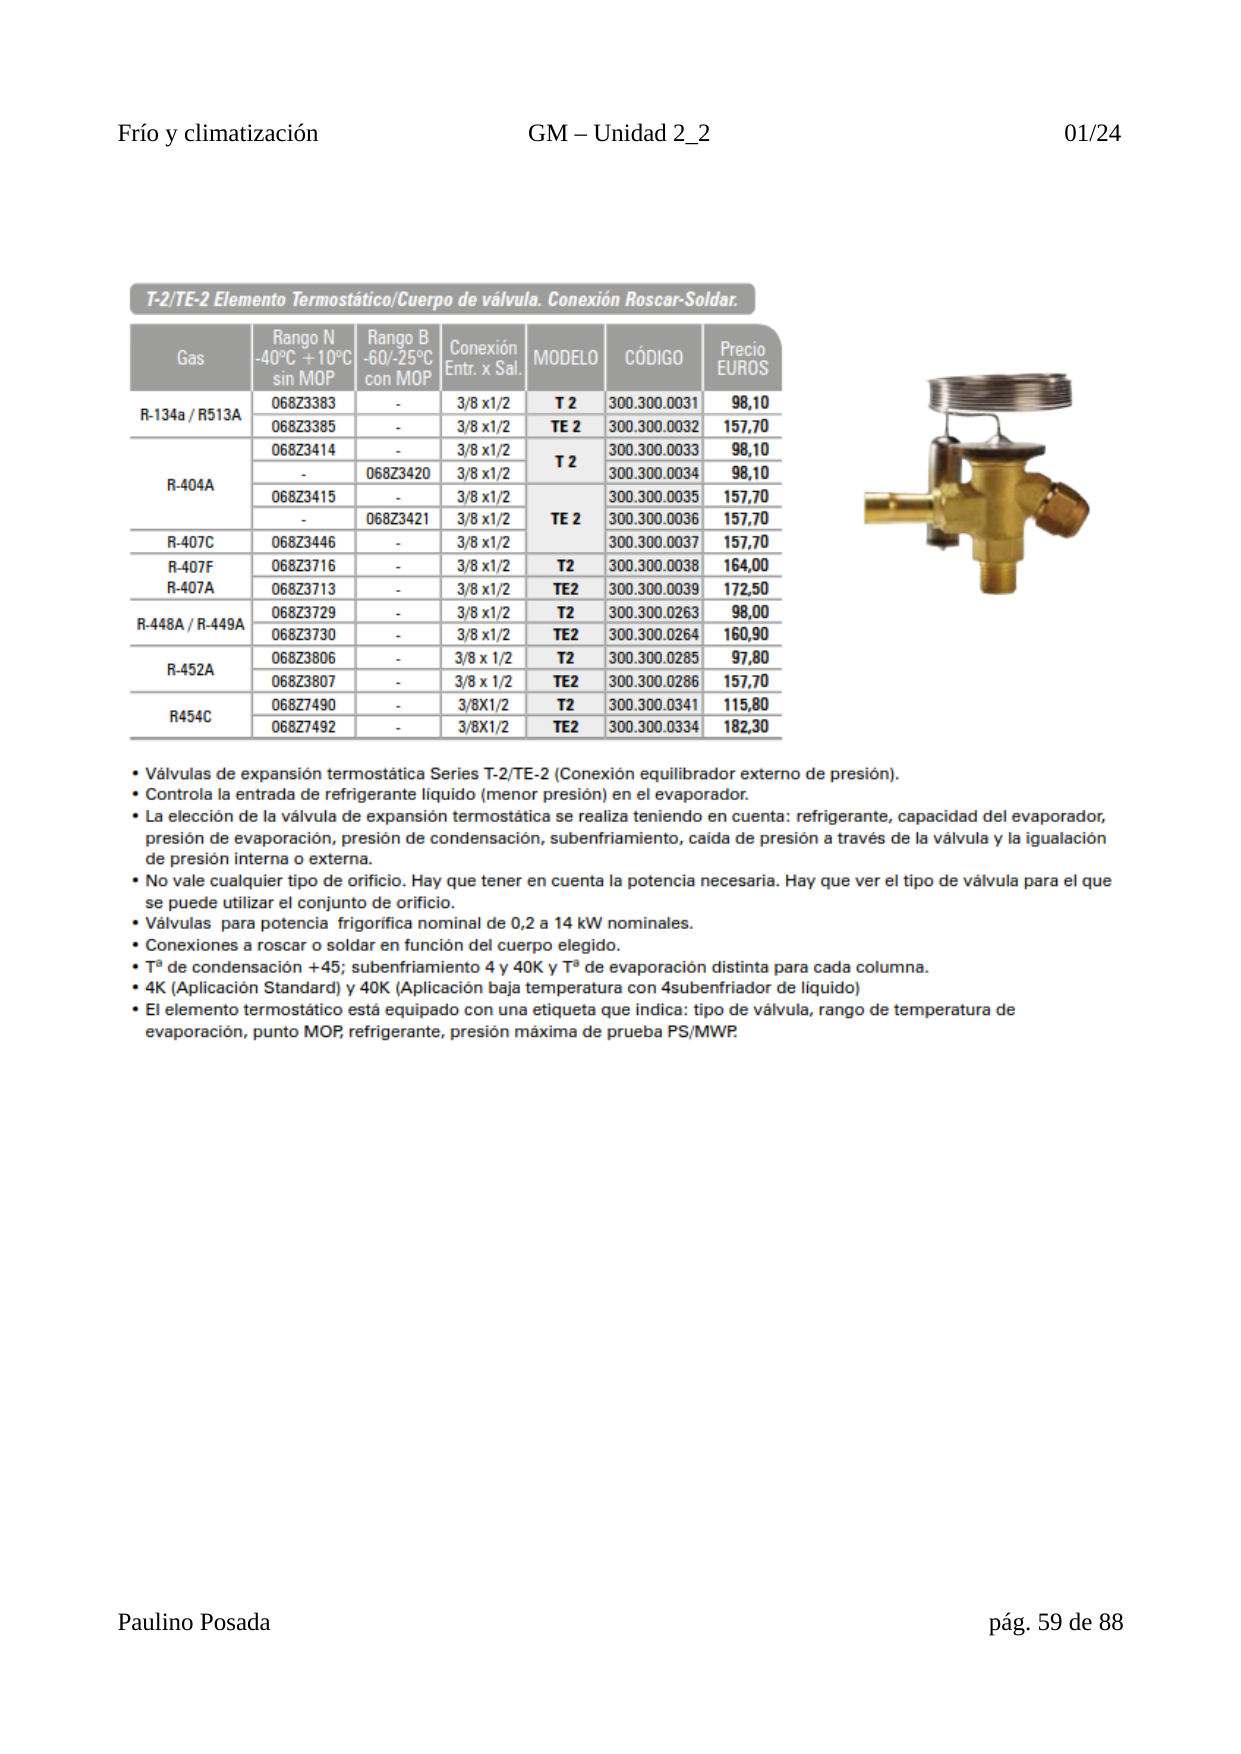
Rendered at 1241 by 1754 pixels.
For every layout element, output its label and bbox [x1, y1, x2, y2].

picture [117, 277, 1122, 1055]
